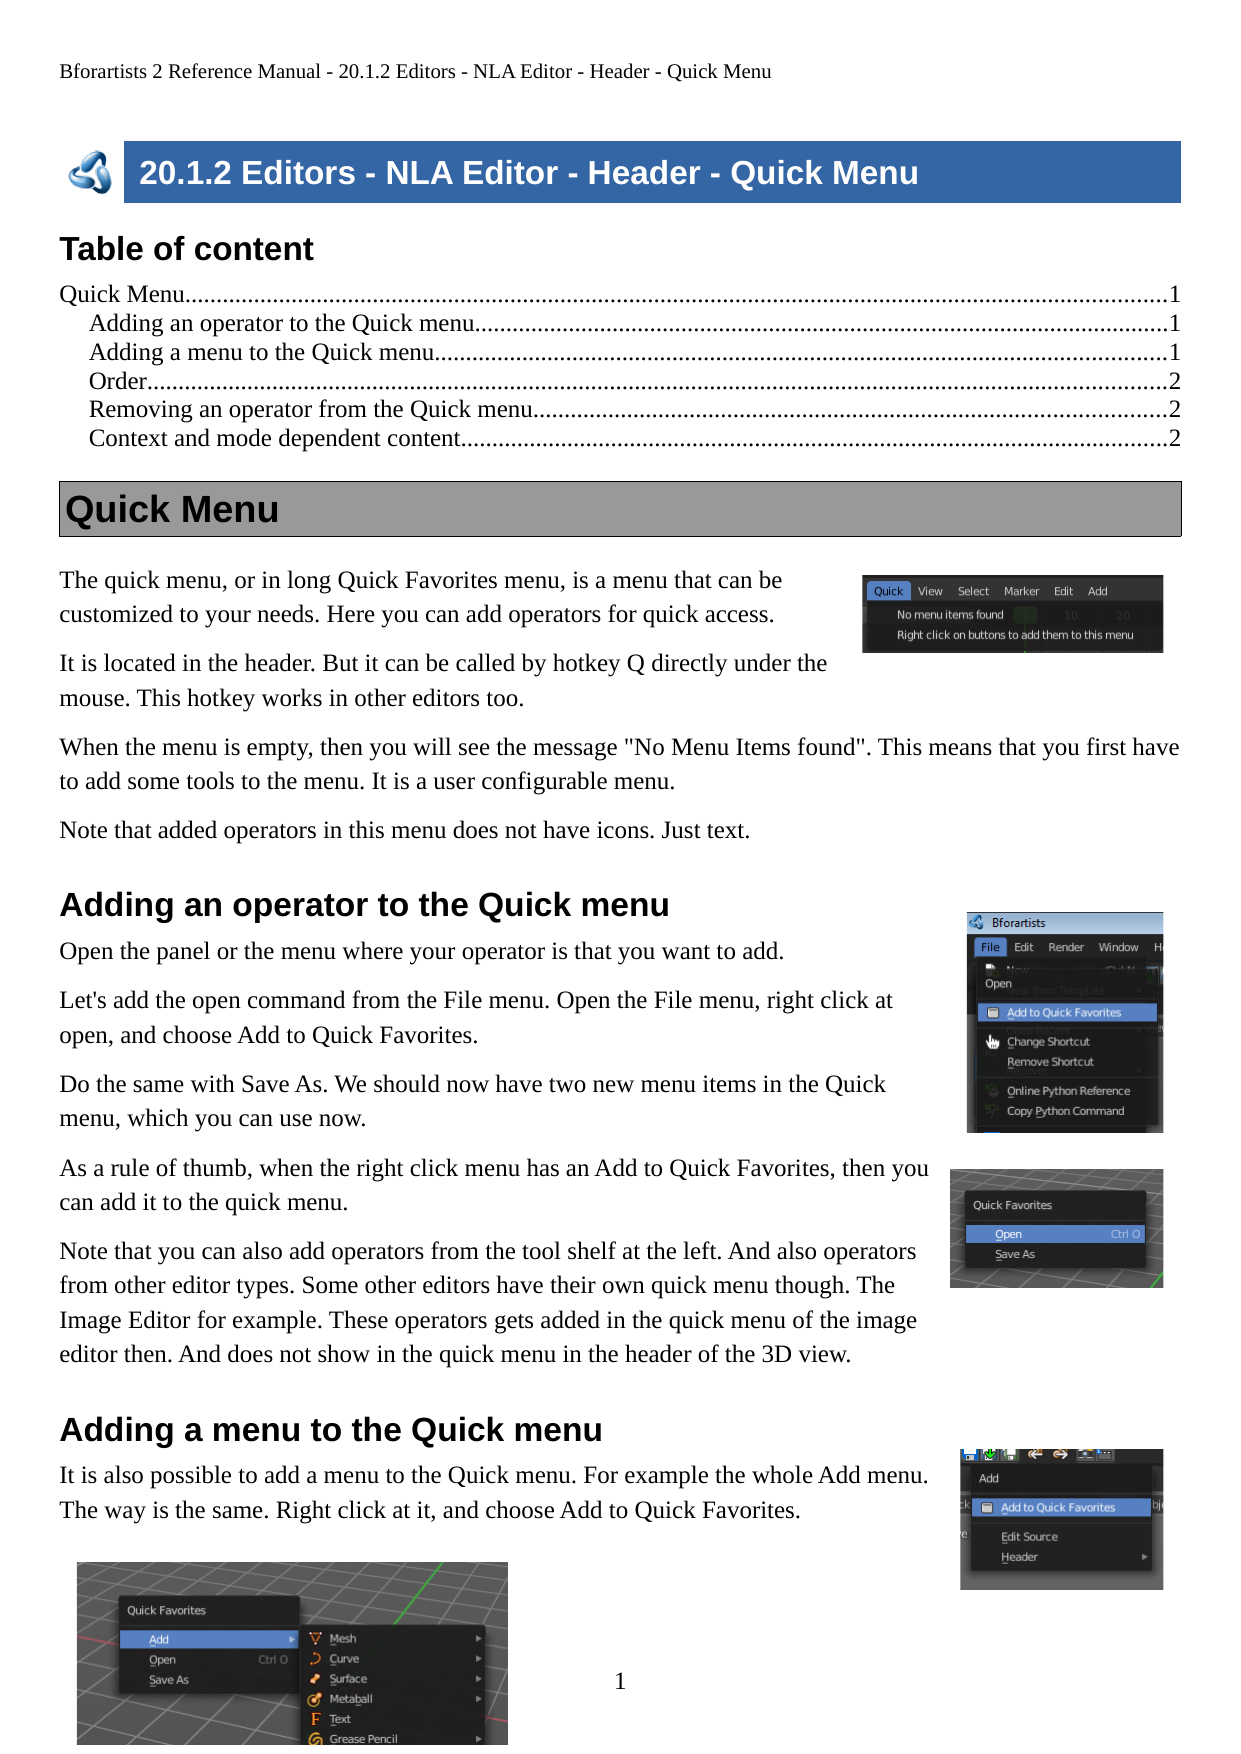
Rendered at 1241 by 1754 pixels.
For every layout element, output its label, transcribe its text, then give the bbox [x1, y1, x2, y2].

picture [65, 147, 114, 197]
text As a rule of thumb, when the right click menu has an Add to Quick Favorites, then you can add it to the quick menu. [59, 1153, 1181, 1216]
text Quick Menu 1 [59, 279, 1181, 308]
text Let's add the open command from the File menu. Open the File menu, right click at open, and choose Add to Quick Favorites. [59, 986, 966, 1049]
table_header 20.1.2 Editors - NLA Editor - Header - Quick Menu [124, 141, 1181, 203]
text Open the panel or the menu where your operator is that you want to add. [59, 936, 966, 965]
subtitle Adding a menu to the Quick menu [59, 1409, 1181, 1448]
text Order 2 [88, 366, 1181, 394]
text Adding a menu to the Quick menu 1 [88, 337, 1181, 366]
subtitle Adding an operator to the Quick menu [59, 885, 1181, 924]
picture [960, 1449, 1164, 1590]
text Note that added operators in this menu does not have icons. Just text. [59, 815, 1181, 844]
picture [950, 1169, 1164, 1288]
text When the menu is empty, then you will see the message "No Menu Items found". This means that you first have to add some tools to the menu. It is a user configurable menu. [59, 732, 1181, 795]
table_header Quick Menu [60, 482, 1181, 536]
picture [966, 912, 1164, 1133]
text Context and mode dependent content 2 [88, 423, 1181, 452]
text Adding an operator to the Quick menu 1 [88, 308, 1181, 337]
text The quick menu, or in long Quick Favorites menu, is a menu that can be customized to your needs. Here you can add operators for quick access. [59, 565, 1181, 628]
text Note that you can also add operators from the tool shelf at the left. And also operators from other editor types. Some other editors have their own quick menu though. The Image Editor for example. These operators gets added in the quick menu of the image editor then. And does not show in the quick menu in the header of the 3D view. [59, 1236, 1181, 1368]
table_header [59, 141, 124, 203]
text Do the same with Save As. We should now have two new menu items in the Quick menu, which you can use now. [59, 1069, 966, 1132]
picture [76, 1562, 508, 1745]
text Removing an operator from the Quick menu 2 [88, 394, 1181, 423]
text It is also possible to add a menu to the Quick menu. For example the whole Add menu. The way is the same. Right click at it, and choose Add to Quick Favorites. [59, 1461, 960, 1524]
text It is located in the header. But it can be called by hotkey Q directly under the mouse. This hotkey works in other editors too. [59, 648, 1181, 712]
subtitle Table of content [59, 228, 1181, 267]
picture [862, 575, 1164, 653]
